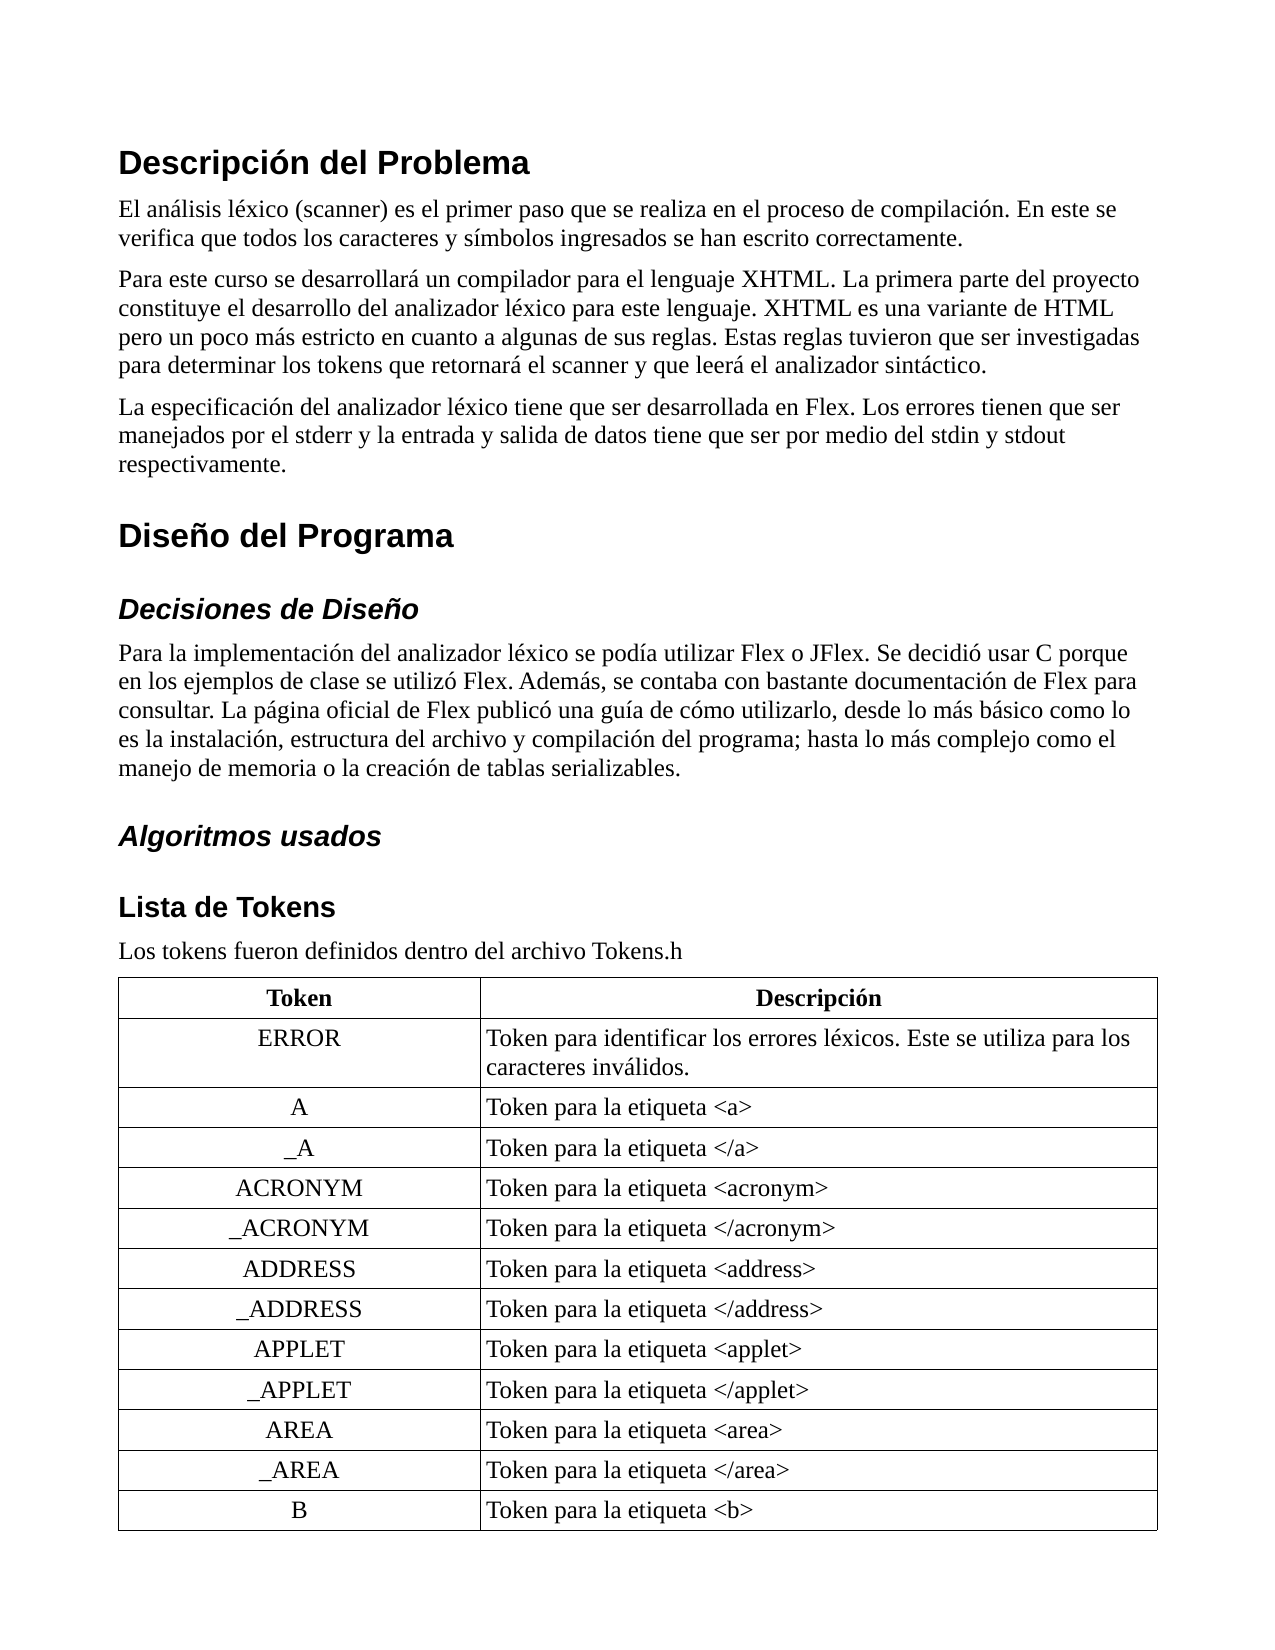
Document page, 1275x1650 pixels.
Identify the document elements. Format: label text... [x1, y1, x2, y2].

table_header Token [119, 978, 480, 1018]
table_cell Token para la etiqueta </address> [481, 1289, 1157, 1328]
table_cell Token para la etiqueta <applet> [481, 1330, 1157, 1369]
subtitle Diseño del Programa [118, 516, 1157, 554]
table_cell _ADDRESS [119, 1289, 480, 1328]
text Para este curso se desarrollará un compilador para el lenguaje XHTML. La primera parte del proyecto constituye el desarrollo del analizador léxico para este lenguaje. XHTML es una variante de HTML pero un poco más estricto en cuanto a algunas de sus reglas. Estas reglas tuvieron que ser investigadas para determinar los tokens que retornará el scanner y que leerá el analizador sintáctico. [118, 264, 1157, 379]
table_cell _APPLET [119, 1370, 480, 1409]
table_cell Token para la etiqueta </area> [481, 1451, 1157, 1490]
table_cell ACRONYM [119, 1168, 480, 1208]
table_cell Token para la etiqueta <address> [481, 1249, 1157, 1288]
table_cell Token para la etiqueta </a> [481, 1128, 1157, 1167]
table_cell Token para la etiqueta <area> [481, 1410, 1157, 1449]
table_cell ERROR [119, 1019, 480, 1087]
table_cell APPLET [119, 1330, 480, 1369]
table_cell Token para la etiqueta <b> [481, 1491, 1157, 1530]
table_cell Token para la etiqueta </applet> [481, 1370, 1157, 1409]
table_header Descripción [481, 978, 1157, 1018]
table_cell Token para la etiqueta <a> [481, 1088, 1157, 1127]
text Los tokens fueron definidos dentro del archivo Tokens.h [118, 936, 1157, 965]
table_cell Token para identificar los errores léxicos. Este se utiliza para los caracteres inválidos. [481, 1019, 1157, 1087]
subtitle Descripción del Problema [118, 143, 1157, 182]
table_cell _A [119, 1128, 480, 1167]
table_cell Token para la etiqueta </acronym> [481, 1209, 1157, 1248]
table_cell ADDRESS [119, 1249, 480, 1288]
subtitle Decisiones de Diseño [118, 592, 1157, 625]
text Para la implementación del analizador léxico se podía utilizar Flex o JFlex. Se decidió usar C porque en los ejemplos de clase se utilizó Flex. Además, se contaba con bastante documentación de Flex para consultar. La página oficial de Flex publicó una guía de cómo utilizarlo, desde lo más básico como lo es la instalación, estructura del archivo y compilación del programa; hasta lo más complejo como el manejo de memoria o la creación de tablas serializables. [118, 638, 1157, 781]
text El análisis léxico (scanner) es el primer paso que se realiza en el proceso de compilación. En este se verifica que todos los caracteres y símbolos ingresados se han escrito correctamente. [118, 194, 1157, 252]
table_cell AREA [119, 1410, 480, 1449]
table_cell _ACRONYM [119, 1209, 480, 1248]
text La especificación del analizador léxico tiene que ser desarrollada en Flex. Los errores tienen que ser manejados por el stderr y la entrada y salida de datos tiene que ser por medio del stdin y stdout respectivamente. [118, 392, 1157, 478]
subtitle Algoritmos usados [118, 819, 1157, 852]
table_cell Token para la etiqueta <acronym> [481, 1168, 1157, 1208]
table_cell B [119, 1491, 480, 1530]
table_cell A [119, 1088, 480, 1127]
table_cell _AREA [119, 1451, 480, 1490]
subtitle Lista de Tokens [118, 890, 1157, 923]
